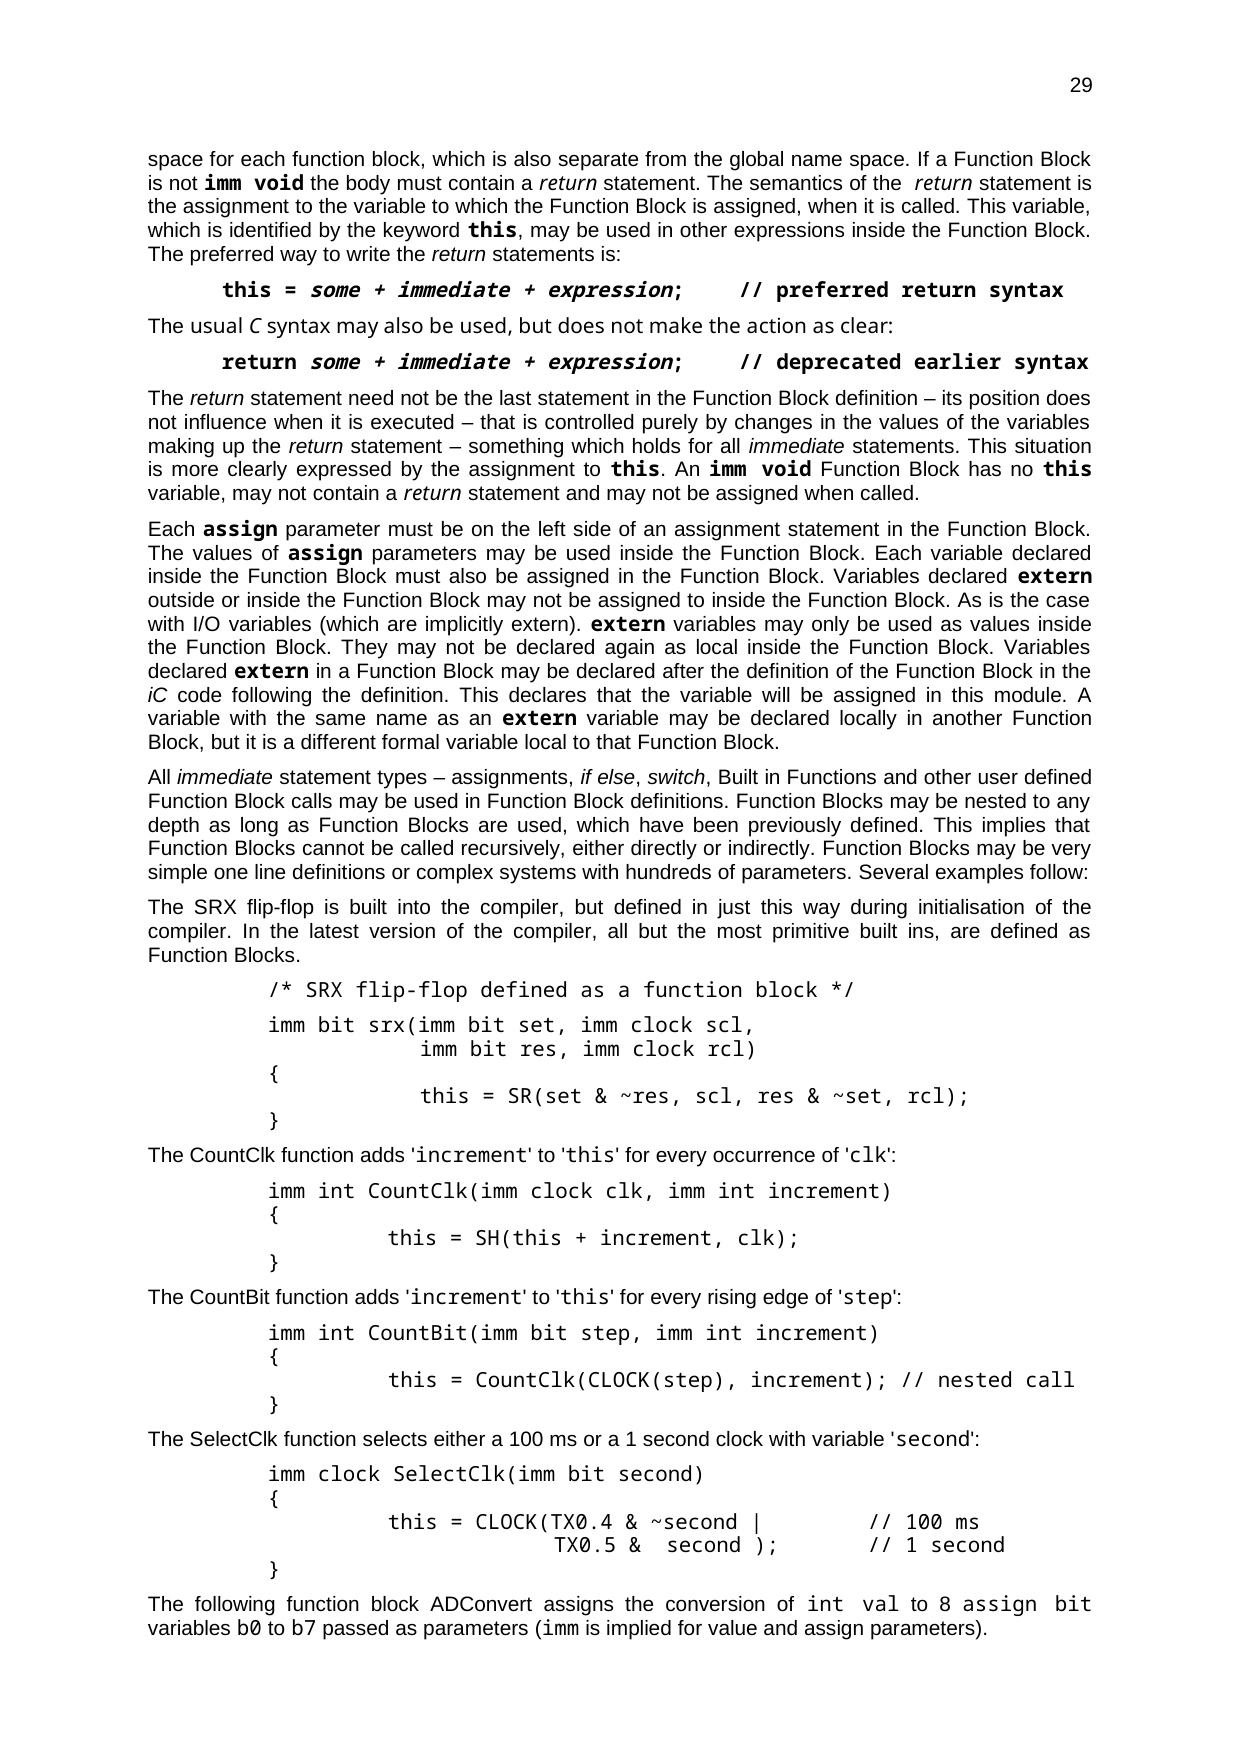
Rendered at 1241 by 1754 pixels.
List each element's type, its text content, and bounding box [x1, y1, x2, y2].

text All immediate statement types – assignments, if else, switch, Built in Functions and other user defined Function Block calls may be used in Function Block definitions. Function Blocks may be nested to any depth as long as Function Blocks are used, which have been previously defined. This implies that Function Blocks cannot be called recursively, either directly or indirectly. Function Blocks may be very simple one line definitions or complex systems with hundreds of parameters. Several examples follow: [148, 766, 1092, 884]
text The CountBit function adds 'increment' to 'this' for every rising edge of 'step': [148, 1286, 1092, 1309]
text imm int CountClk(imm clock clk, imm int increment) { this = SH(this + increment, clk); } [268, 1179, 1092, 1274]
text return some + immediate + expression; // deprecated earlier syntax [222, 351, 1092, 374]
text space for each function block, which is also separate from the global name space. If a Function Block is not imm void the body must contain a return statement. The semantics of the return statement is the assignment to the variable to which the Function Block is assigned, when it is called. This variable, which is identified by the keyword this, may be used in other expressions inside the Function Block. The preferred way to write the return statements is: [148, 148, 1092, 266]
text this = some + immediate + expression; // preferred return syntax [222, 278, 1092, 302]
text imm int CountBit(imm bit step, imm int increment) { this = CountClk(CLOCK(step), increment); // nested call } [268, 1321, 1092, 1416]
text The CountClk function adds 'increment' to 'this' for every occurrence of 'clk': [148, 1144, 1092, 1168]
text /* SRX flip-flop defined as a function block */ [268, 978, 1092, 1002]
text The usual C syntax may also be used, but does not make the action as clear: [148, 314, 1092, 338]
text The SRX flip-flop is built into the compiler, but defined in just this way during initialisation of the compiler. In the latest version of the compiler, all but the most primitive built ins, are defined as Function Blocks. [148, 896, 1092, 967]
text The SelectClk function selects either a 100 ms or a 1 second clock with variable 'second': [148, 1427, 1092, 1451]
text imm bit srx(imm bit set, imm clock scl, imm bit res, imm clock rcl) { this = SR(set & ~res, scl, res & ~set, rcl); } [268, 1014, 1092, 1132]
text The following function block ADConvert assigns the conversion of int val to 8 assign bit variables b0 to b7 passed as parameters (imm is implied for value and assign parameters). [148, 1593, 1092, 1640]
text imm clock SelectClk(imm bit second) { this = CLOCK(TX0.4 & ~second | // 100 ms TX0.5 & second ); // 1 second } [268, 1463, 1092, 1581]
text Each assign parameter must be on the left side of an assignment statement in the Function Block. The values of assign parameters may be used inside the Function Block. Each variable declared inside the Function Block must also be assigned in the Function Block. Variables declared extern outside or inside the Function Block may not be assigned to inside the Function Block. As is the case with I/O variables (which are implicitly extern). extern variables may only be used as values inside the Function Block. They may not be declared again as local inside the Function Block. Variables declared extern in a Function Block may be declared after the definition of the Function Block in the iC code following the definition. This declares that the variable will be assigned in this module. A variable with the same name as an extern variable may be declared locally in another Function Block, but it is a different formal variable local to that Function Block. [148, 518, 1092, 754]
text The return statement need not be the last statement in the Function Block definition – its position does not influence when it is executed – that is controlled purely by changes in the values of the variables making up the return statement – something which holds for all immediate statements. This situation is more clearly expressed by the assignment to this. An imm void Function Block has no this variable, may not contain a return statement and may not be assigned when called. [148, 387, 1092, 505]
